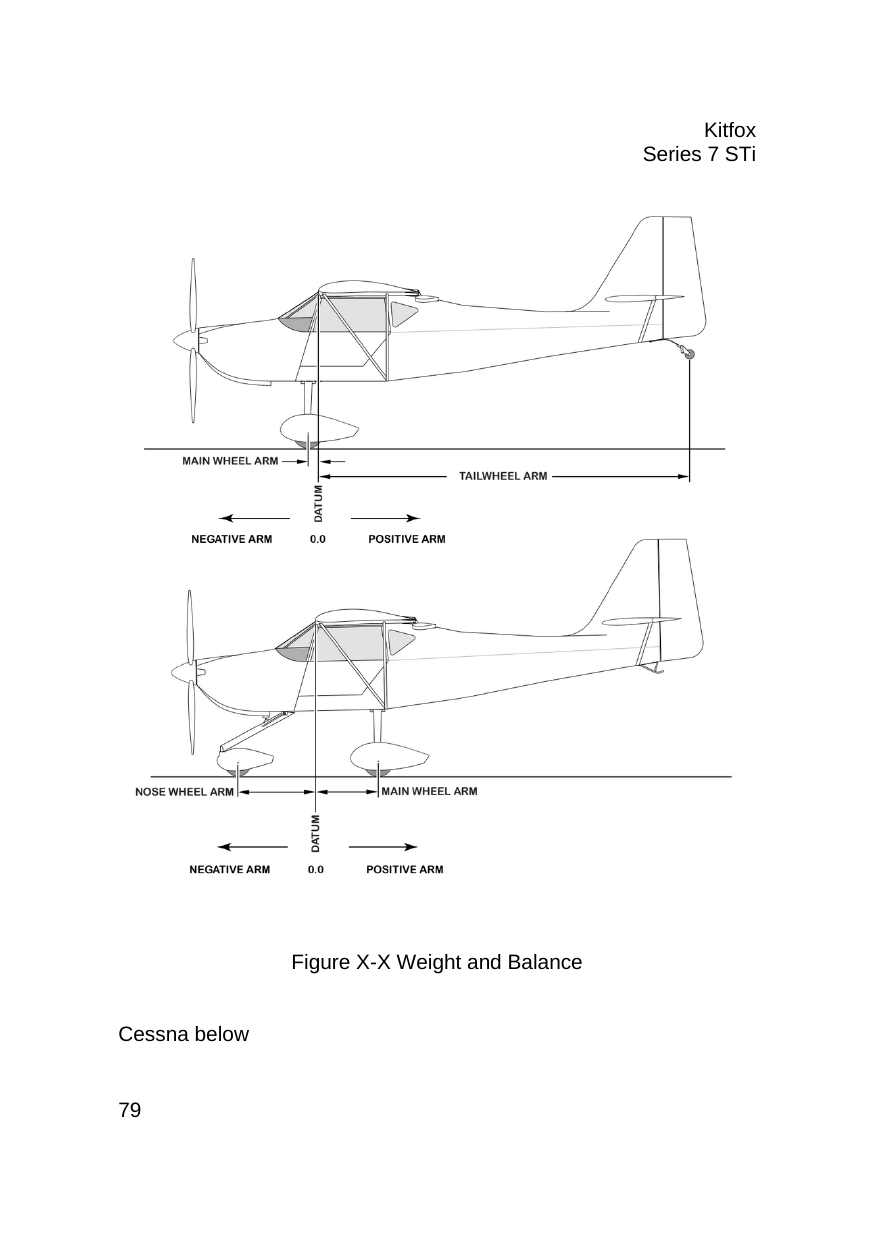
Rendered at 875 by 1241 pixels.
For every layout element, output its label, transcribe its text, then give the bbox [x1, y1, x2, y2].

picture [118, 196, 756, 903]
text Figure X-X Weight and Balance [118, 950, 756, 974]
text Cessna below [118, 1022, 756, 1046]
